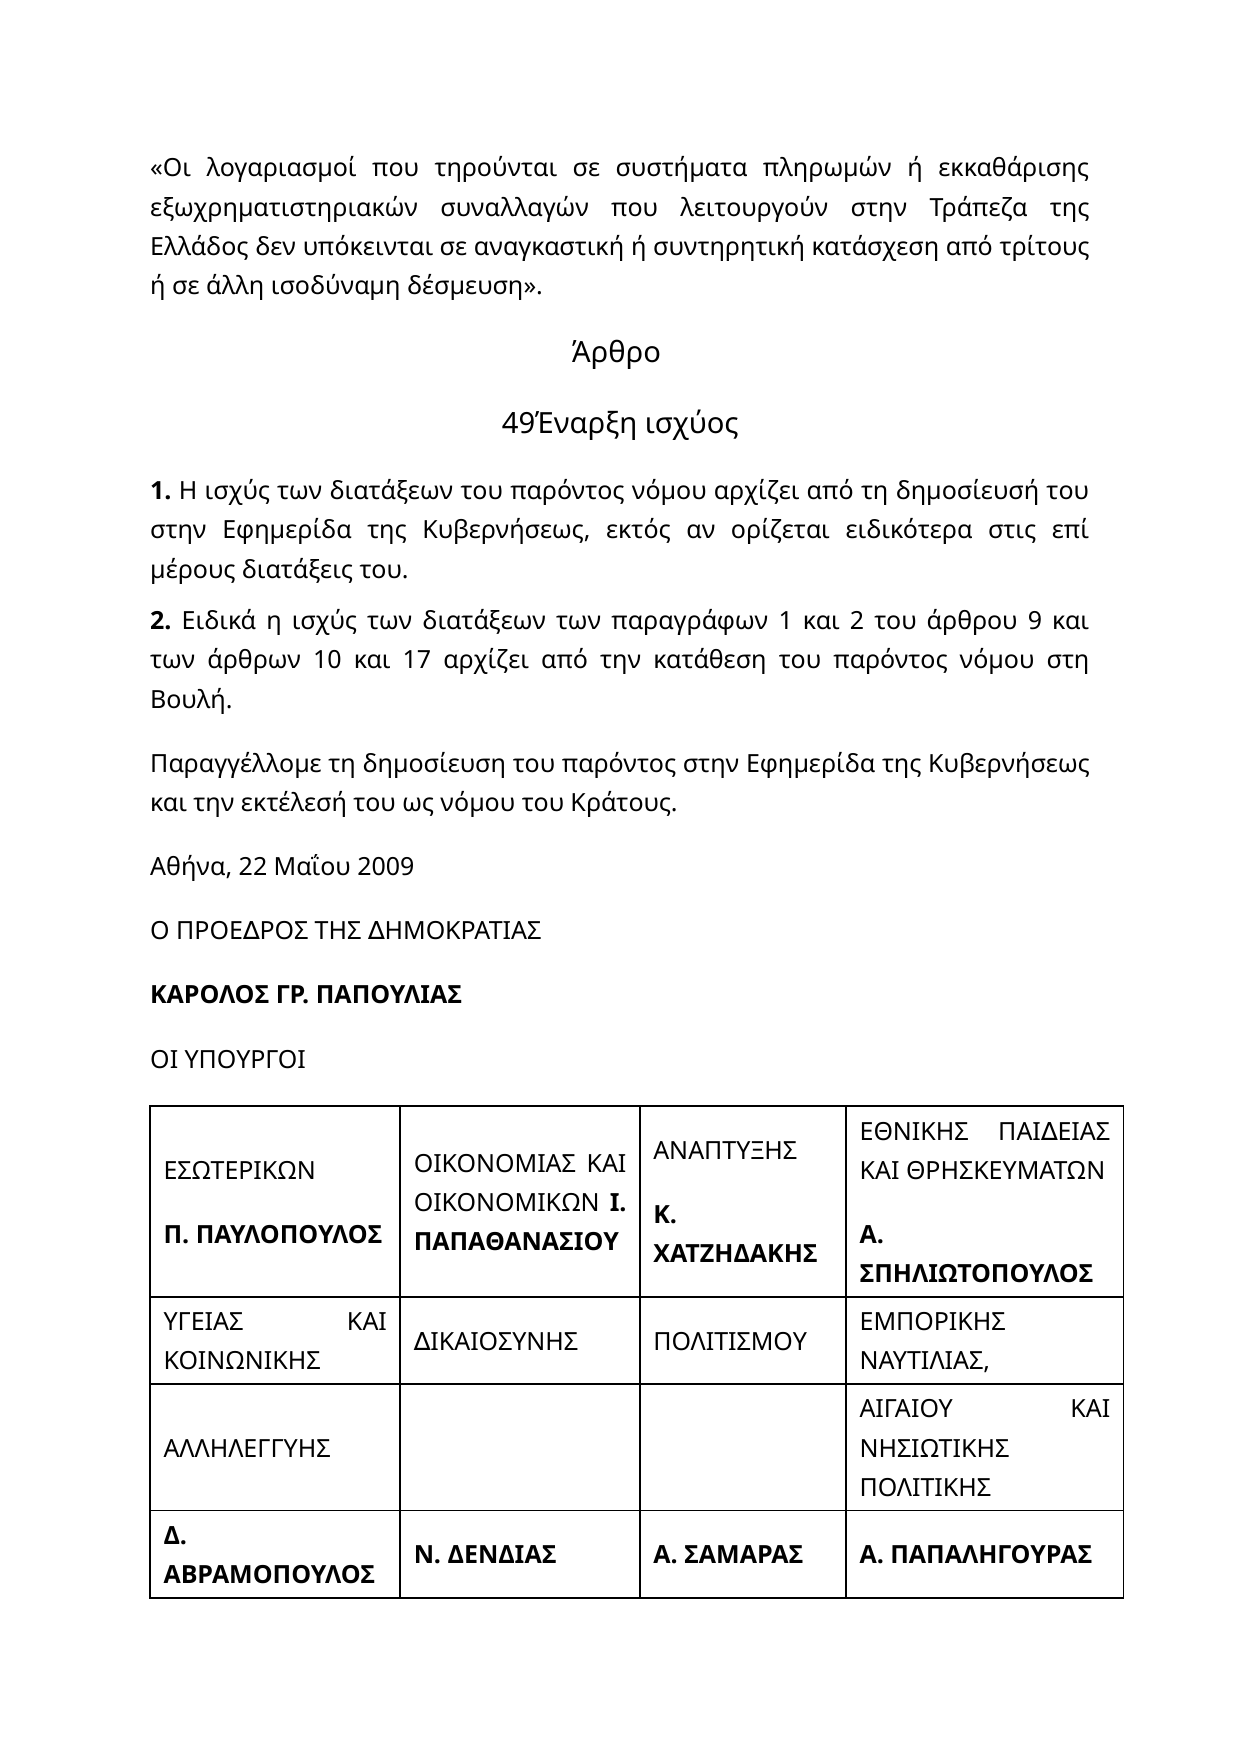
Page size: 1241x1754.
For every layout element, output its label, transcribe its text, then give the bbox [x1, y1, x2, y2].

table_cell ∆ΙΚΑΙΟΣΥΝΗΣ [401, 1298, 639, 1383]
subtitle Άρθρο [150, 332, 1090, 371]
table_cell [401, 1385, 639, 1510]
table_cell [641, 1385, 845, 1510]
table_cell Α. ΣΑΜΑΡΑΣ [641, 1511, 845, 1597]
text «Οι λογαριασµοί που τηρούνται σε συστήµατα πληρωµών ή εκκαθάρισης εξωχρηµατιστηριακών συναλλαγών που λειτουργούν στην Τράπεζα της Ελλάδος δεν υπόκεινται σε αναγκαστική ή συντηρητική κατάσχεση από τρίτους ή σε άλλη ισοδύναµη δέσµευση». [150, 150, 1090, 302]
table_cell ΑΙΓΑΙΟΥ ΚΑΙ ΝΗΣΙΩΤΙΚΗΣ ΠΟΛΙΤΙΚΗΣ [847, 1385, 1123, 1510]
table_cell ΠΟΛΙΤΙΣΜΟΥ [641, 1298, 845, 1383]
table_header ΕΣΩΤΕΡΙΚΩΝ Π. ΠΑΥΛΟΠΟΥΛΟΣ [151, 1107, 399, 1296]
text Παραγγέλλοµε τη δηµοσίευση του παρόντος στην Εφηµερίδα της Κυβερνήσεως και την εκτέλεσή του ως νόµου του Κράτους. [150, 745, 1090, 819]
text 1. Η ισχύς των διατάξεων του παρόντος νόµου αρχίζει από τη δηµοσίευσή του στην Εφηµερίδα της Κυβερνήσεως, εκτός αν ορίζεται ειδικότερα στις επί µέρους διατάξεις του. [150, 473, 1090, 585]
text ΚΑΡΟΛΟΣ ΓΡ. ΠΑΠΟΥΛΙΑΣ [150, 977, 1090, 1011]
table_header ΕΘΝΙΚΗΣ ΠΑΙ∆ΕΙΑΣ ΚΑΙ ΘΡΗΣΚΕΥΜΑΤΩΝ Α. ΣΠΗΛΙΩΤΟΠΟΥΛΟΣ [847, 1107, 1123, 1296]
text 2. Ειδικά η ισχύς των διατάξεων των παραγράφων 1 και 2 του άρθρου 9 και των άρθρων 10 και 17 αρχίζει από την κατάθεση του παρόντος νόµου στη Βουλή. [150, 603, 1090, 715]
table_cell ΑΛΛΗΛΕΓΓΥΗΣ [151, 1385, 399, 1510]
table_cell Δ. ΑΒΡΑΜΟΠΟΥΛΟΣ [151, 1511, 399, 1597]
text ΟΙ ΥΠΟΥΡΓΟΙ [150, 1041, 1090, 1075]
table_cell Ν. ΔΕΝΔΙΑΣ [401, 1511, 639, 1597]
table_cell ΥΓΕΙΑΣ ΚΑΙ ΚΟΙΝΩΝΙΚΗΣ [151, 1298, 399, 1383]
subtitle 49Έναρξη ισχύος [150, 402, 1090, 442]
text Ο ΠΡΟΕ∆ΡΟΣ ΤΗΣ ∆ΗΜΟΚΡΑΤΙΑΣ [150, 913, 1090, 947]
table_header ΟΙΚΟΝΟΜΙΑΣ ΚΑΙ ΟΙΚΟΝΟΜΙΚΩΝ Ι. ΠΑΠΑΘΑΝΑΣΙΟΥ [401, 1107, 639, 1296]
table_cell Α. ΠΑΠΑΛΗΓΟΥΡΑΣ [847, 1511, 1123, 1597]
table_header ΑΝΑΠΤΥΞΗΣ Κ. ΧΑΤΖΗΔΑΚΗΣ [641, 1107, 845, 1296]
text Αθήνα, 22 Μαΐου 2009 [150, 849, 1090, 883]
table_cell ΕΜΠΟΡΙΚΗΣ ΝΑΥΤΙΛΙΑΣ, [847, 1298, 1123, 1383]
